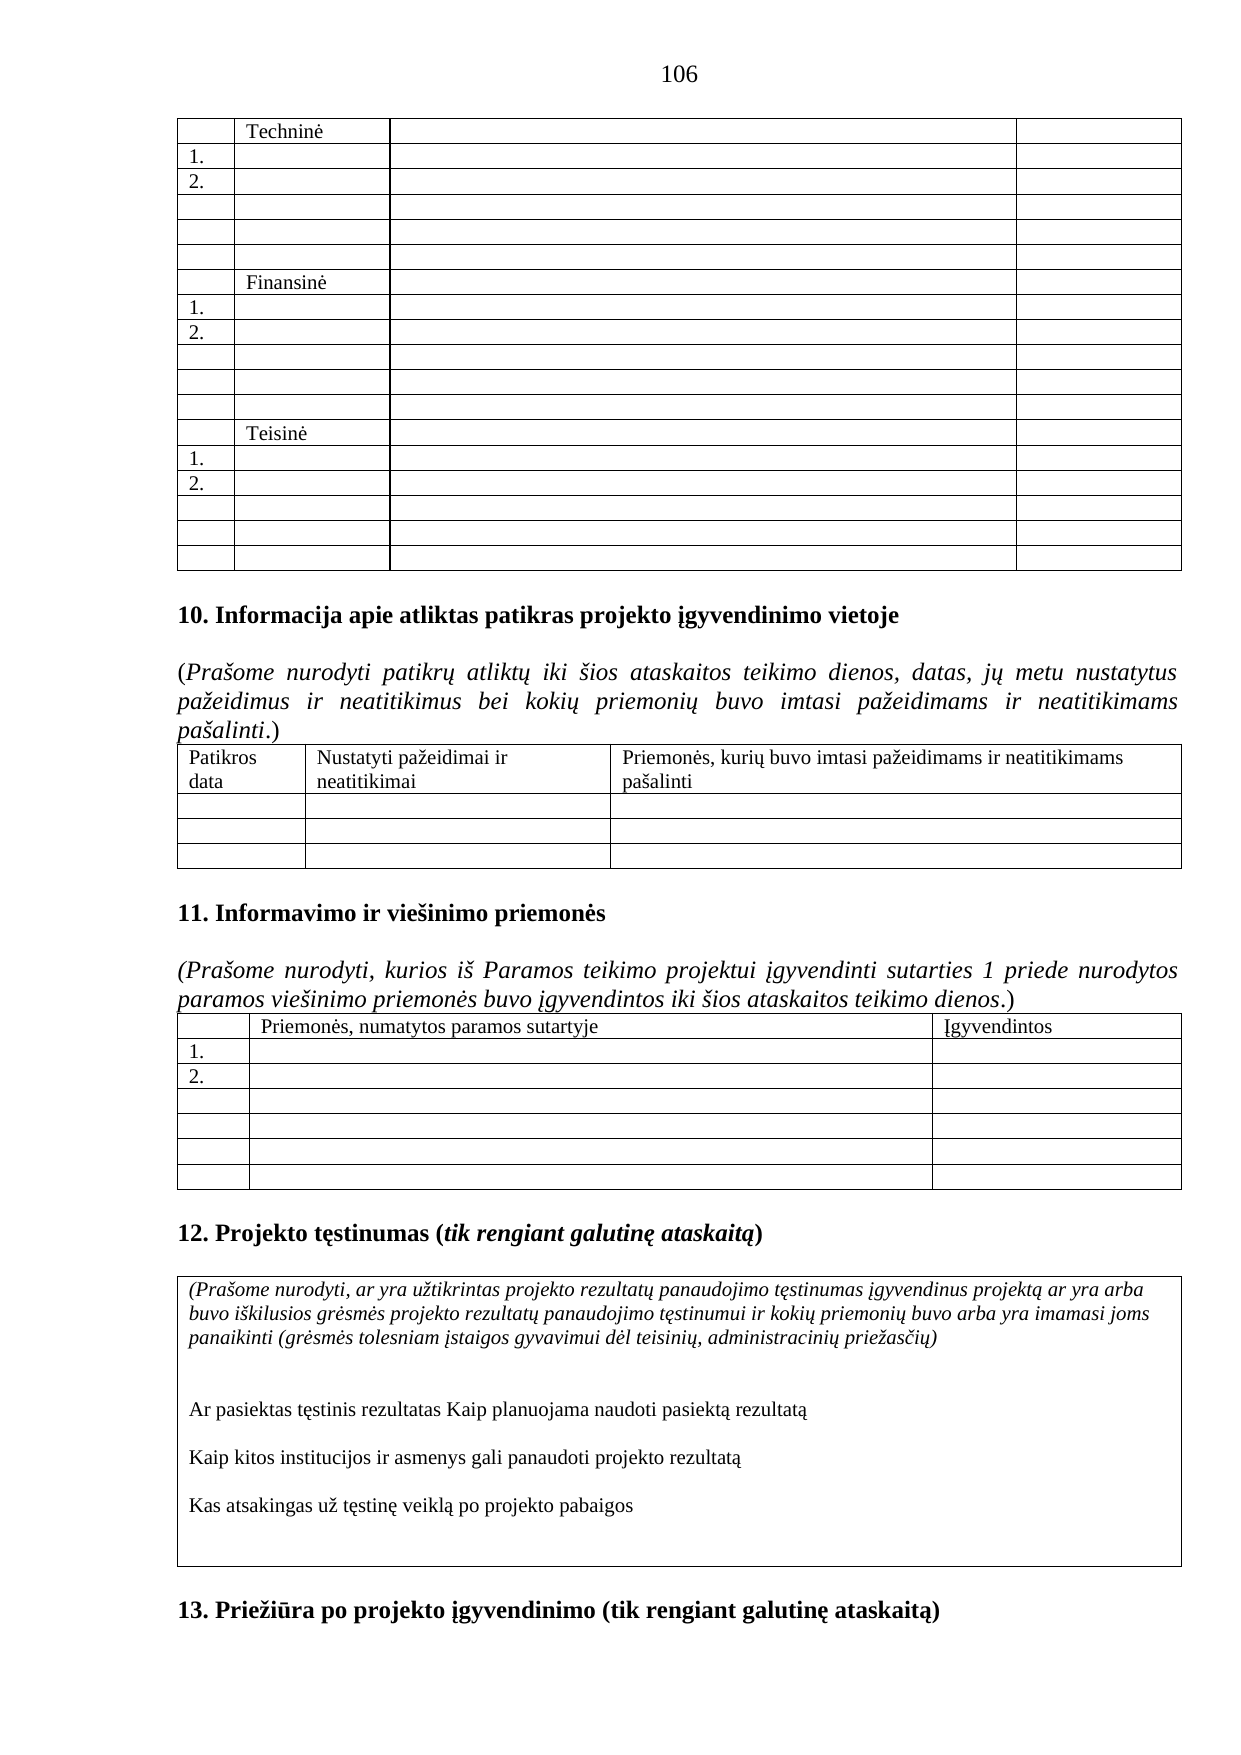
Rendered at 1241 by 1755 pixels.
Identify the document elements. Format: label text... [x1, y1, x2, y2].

table_cell [391, 395, 1016, 419]
table_cell [1017, 446, 1181, 469]
table_cell [178, 844, 305, 868]
table_cell 1. [178, 144, 234, 168]
text (Prašome nurodyti patikrų atliktų iki šios ataskaitos teikimo dienos, datas, jų metu nustatytus pažeidimus ir neatitikimus bei kokių priemonių buvo imtasi pažeidimams ir neatitikimams pašalinti.) [177, 657, 1181, 743]
table_cell [1017, 420, 1181, 444]
table_cell [178, 521, 234, 545]
table_cell [235, 446, 389, 469]
table_cell [250, 1139, 932, 1163]
table_cell [178, 1089, 249, 1113]
table_cell [178, 420, 234, 444]
table_cell [1017, 245, 1181, 269]
table_cell [933, 1114, 1181, 1138]
table_cell [235, 471, 389, 495]
table_cell [933, 1064, 1181, 1088]
table_cell [250, 1089, 932, 1113]
table_cell [1017, 119, 1181, 143]
table_cell [250, 1064, 932, 1088]
table_cell [178, 546, 234, 570]
table_cell [391, 270, 1016, 294]
table_cell [391, 169, 1016, 193]
table_header [178, 1014, 249, 1038]
table_cell [235, 144, 389, 168]
table_cell [1017, 345, 1181, 369]
table_cell [391, 370, 1016, 394]
table_cell [235, 395, 389, 419]
table_cell [178, 119, 234, 143]
table_header Patikros data [178, 745, 305, 793]
table_cell 2. [178, 471, 234, 495]
table_cell [235, 345, 389, 369]
table_cell [611, 794, 1181, 818]
table_cell [306, 844, 610, 868]
table_header Priemonės, numatytos paramos sutartyje [250, 1014, 932, 1038]
table_cell [235, 295, 389, 319]
table_cell [1017, 471, 1181, 495]
table_cell [391, 546, 1016, 570]
text 12. Projekto tęstinumas (tik rengiant galutinę ataskaitą) [177, 1218, 1181, 1247]
table_cell [178, 496, 234, 520]
table_cell [178, 370, 234, 394]
table_cell [250, 1114, 932, 1138]
table_cell [235, 220, 389, 244]
table_cell [391, 220, 1016, 244]
table_cell [1017, 295, 1181, 319]
table_cell [178, 1114, 249, 1138]
table_cell [391, 345, 1016, 369]
table_cell [391, 521, 1016, 545]
table_cell 1. [178, 295, 234, 319]
table_cell [1017, 270, 1181, 294]
table_cell [391, 420, 1016, 444]
table_cell [391, 496, 1016, 520]
table_cell [391, 119, 1016, 143]
table_cell [250, 1165, 932, 1188]
table_cell [235, 496, 389, 520]
table_cell [1017, 144, 1181, 168]
table_cell [235, 370, 389, 394]
table_cell [306, 819, 610, 843]
table_cell [933, 1165, 1181, 1188]
table_cell [250, 1039, 932, 1063]
table_cell [391, 446, 1016, 469]
table_cell [1017, 220, 1181, 244]
table_cell [391, 471, 1016, 495]
table_cell [611, 844, 1181, 868]
table_cell [178, 395, 234, 419]
table_cell [178, 195, 234, 218]
table_cell [235, 320, 389, 344]
text 11. Informavimo ir viešinimo priemonės [177, 898, 1181, 927]
table_cell [1017, 169, 1181, 193]
table_cell [933, 1039, 1181, 1063]
table_cell [391, 245, 1016, 269]
table_cell [1017, 370, 1181, 394]
table_cell [1017, 546, 1181, 570]
table_header Nustatyti pažeidimai ir neatitikimai [306, 745, 610, 793]
table_cell [933, 1139, 1181, 1163]
table_cell [235, 546, 389, 570]
text 10. Informacija apie atliktas patikras projekto įgyvendinimo vietoje [177, 600, 1181, 628]
table_cell [1017, 395, 1181, 419]
table_cell [1017, 496, 1181, 520]
table_header Priemonės, kurių buvo imtasi pažeidimams ir neatitikimams pašalinti [611, 745, 1181, 793]
table_cell [178, 270, 234, 294]
table_cell [235, 521, 389, 545]
table_cell Finansinė [235, 270, 389, 294]
table_cell Teisinė [235, 420, 389, 444]
table_cell [178, 220, 234, 244]
table_cell [178, 1165, 249, 1188]
table_cell [178, 345, 234, 369]
table_cell [178, 819, 305, 843]
table_cell [235, 169, 389, 193]
table_cell [235, 195, 389, 218]
table_cell [1017, 195, 1181, 218]
table_cell 1. [178, 446, 234, 469]
table_cell Techninė [235, 119, 389, 143]
text 13. Priežiūra po projekto įgyvendinimo (tik rengiant galutinę ataskaitą) [177, 1595, 1181, 1624]
table_cell [1017, 320, 1181, 344]
table_cell [178, 245, 234, 269]
table_cell 1. [178, 1039, 249, 1063]
text (Prašome nurodyti, kurios iš Paramos teikimo projektui įgyvendinti sutarties 1 priede nurodytos paramos viešinimo priemonės buvo įgyvendintos iki šios ataskaitos teikimo dienos.) [177, 955, 1181, 1013]
table_cell [178, 1139, 249, 1163]
table_cell [235, 245, 389, 269]
table_cell [178, 794, 305, 818]
table_cell 2. [178, 169, 234, 193]
table_cell 2. [178, 1064, 249, 1088]
table_cell [391, 320, 1016, 344]
table_cell [933, 1089, 1181, 1113]
table_header Įgyvendintos [933, 1014, 1181, 1038]
table_cell [391, 144, 1016, 168]
table_cell [391, 295, 1016, 319]
table_cell [306, 794, 610, 818]
table_header (Prašome nurodyti, ar yra užtikrintas projekto rezultatų panaudojimo tęstinumas įgyvendinus projektą ar yra arba buvo iškilusios grėsmės projekto rezultatų panaudojimo tęstinumui ir kokių priemonių buvo arba yra imamasi joms panaikinti (grėsmės tolesniam įstaigos gyvavimui dėl teisinių, administracinių priežasčių) Ar pasiektas tęstinis rezultatas Kaip planuojama naudoti pasiektą rezultatą Kaip kitos institucijos ir asmenys gali panaudoti projekto rezultatą Kas atsakingas už tęstinę veiklą po projekto pabaigos [178, 1277, 1181, 1566]
table_cell [611, 819, 1181, 843]
table_cell 2. [178, 320, 234, 344]
table_cell [391, 195, 1016, 218]
table_cell [1017, 521, 1181, 545]
